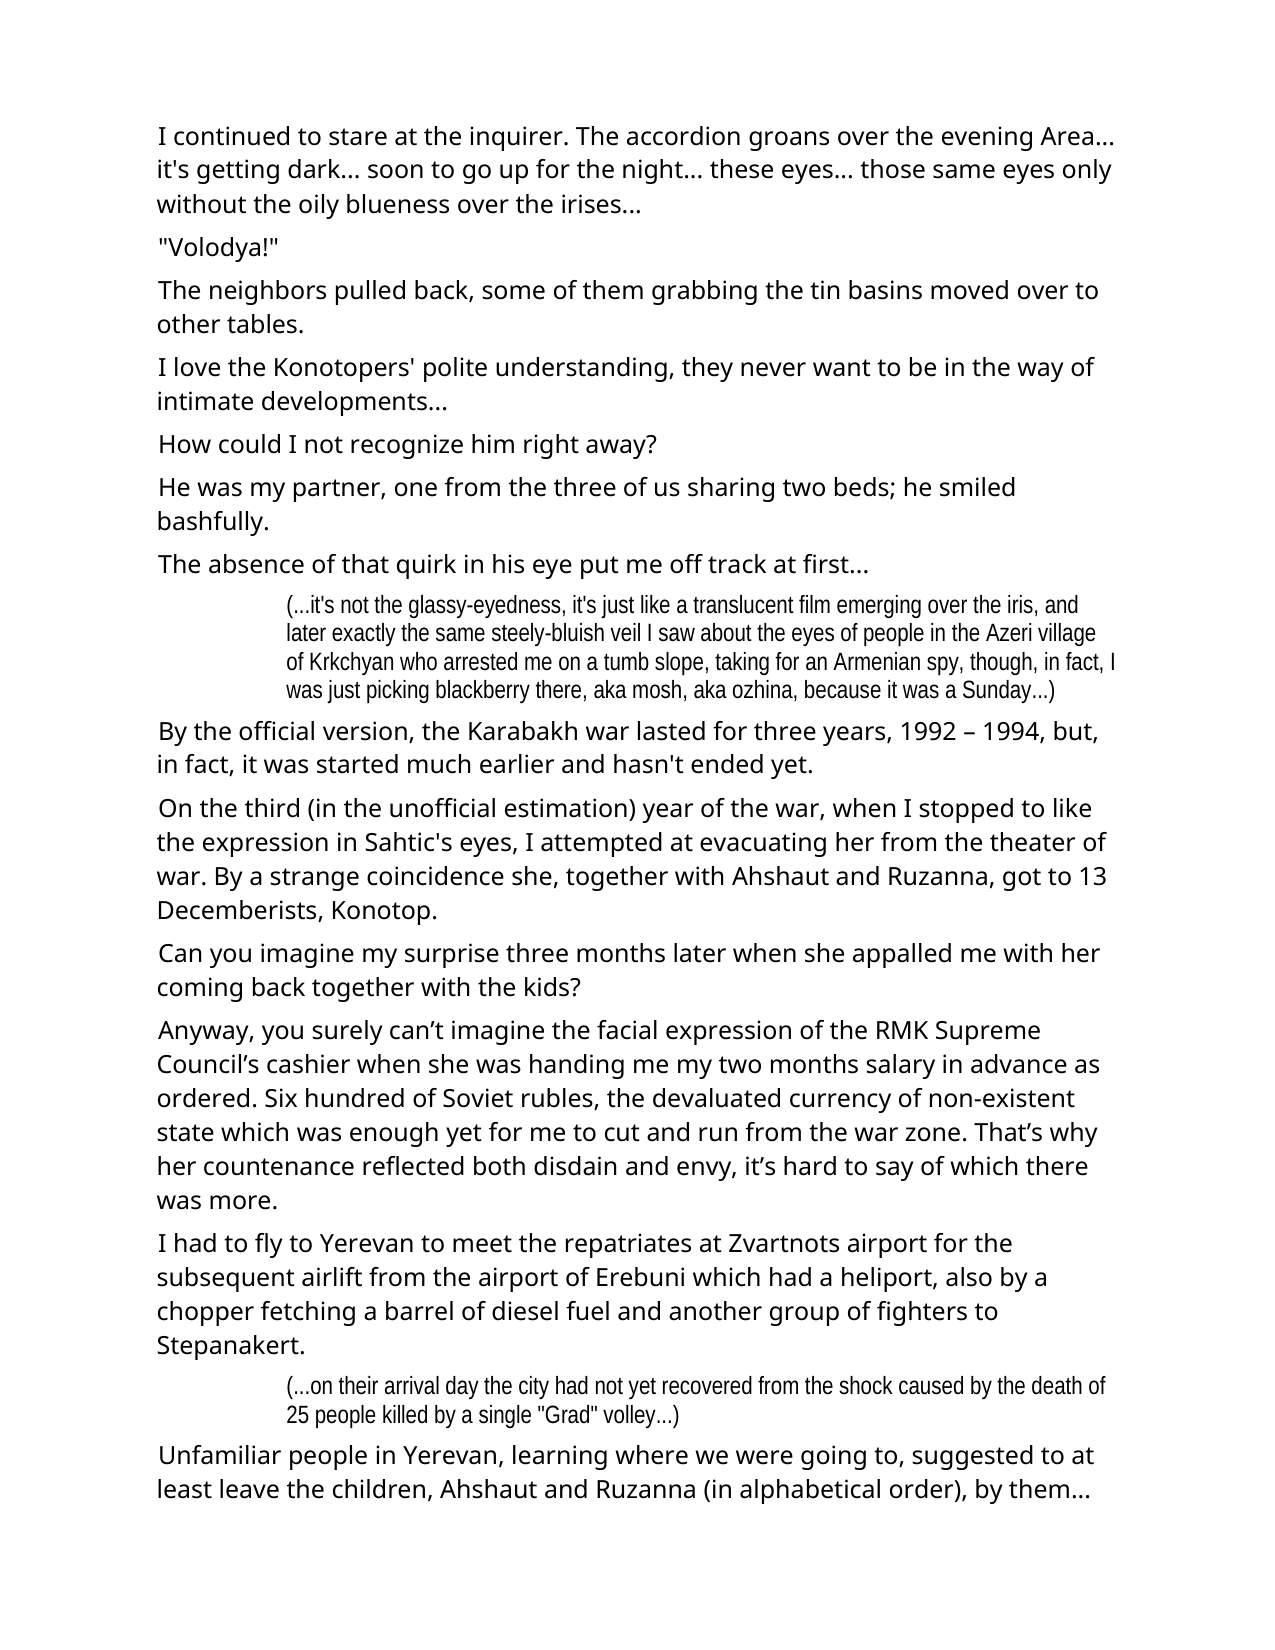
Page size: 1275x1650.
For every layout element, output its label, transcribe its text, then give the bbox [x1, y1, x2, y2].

text How could I not recognize him right away? [156, 426, 1118, 461]
text I had to fly to Yerevan to meet the repatriates at Zvartnots airport for the subsequent airlift from the airport of Erebuni which had a heliport, also by a chopper fetching a barrel of diesel fuel and another group of fighters to Stepanakert. [156, 1226, 1118, 1362]
text The absence of that quirk in his eye put me off track at first... [156, 547, 1118, 581]
text Anyway, you surely can’t imagine the facial expression of the RMK Supreme Council’s cashier when she was handing me my two months salary in advance as ordered. Six hundred of Soviet rubles, the devaluated currency of non-existent state which was enough yet for me to cut and run from the war zone. That’s why her countenance reflected both disdain and envy, it’s hard to say of which there was more. [156, 1012, 1118, 1217]
list (...on their arrival day the city had not yet recovered from the shock caused by the death of 25 people killed by a single "Grad" volley...) [286, 1371, 1118, 1428]
text I love the Konotopers' polite understanding, they never want to be in the way of intimate developments... [156, 349, 1118, 417]
text I continued to stare at the inquirer. The accordion groans over the evening Area... it's getting dark... soon to go up for the night... these eyes... those same eyes only without the oily blueness over the irises... [156, 118, 1118, 220]
text Unfamiliar people in Yerevan, learning where we were going to, suggested to at least leave the children, Ahshaut and Ruzanna (in alphabetical order), by them... [156, 1437, 1118, 1505]
text He was my partner, one from the three of us sharing two beds; he smiled bashfully. [156, 469, 1118, 538]
text By the official version, the Karabakh war lasted for three years, 1992 – 1994, but, in fact, it was started much earlier and hasn't ended yet. [156, 713, 1118, 781]
text "Volodya!" [156, 229, 1118, 263]
text The neighbors pulled back, some of them grabbing the tin basins moved over to other tables. [156, 272, 1118, 340]
text On the third (in the unofficial estimation) year of the war, when I stopped to like the expression in Sahtic's eyes, I attempted at evacuating her from the theater of war. By a strange coincidence she, together with Ahshaut and Ruzanna, got to 13 Decemberists, Konotop. [156, 790, 1118, 926]
text Can you imagine my surprise three months later when she appalled me with her coming back together with the kids? [156, 935, 1118, 1003]
list (...it's not the glassy-eyedness, it's just like a translucent film emerging over the iris, and later exactly the same steely-bluish veil I saw about the eyes of people in the Azeri village of Krkchyan who arrested me on a tumb slope, taking for an Armenian spy, though, in fact, I was just picking blackberry there, aka mosh, aka ozhina, because it was a Sunday...) [286, 589, 1118, 704]
